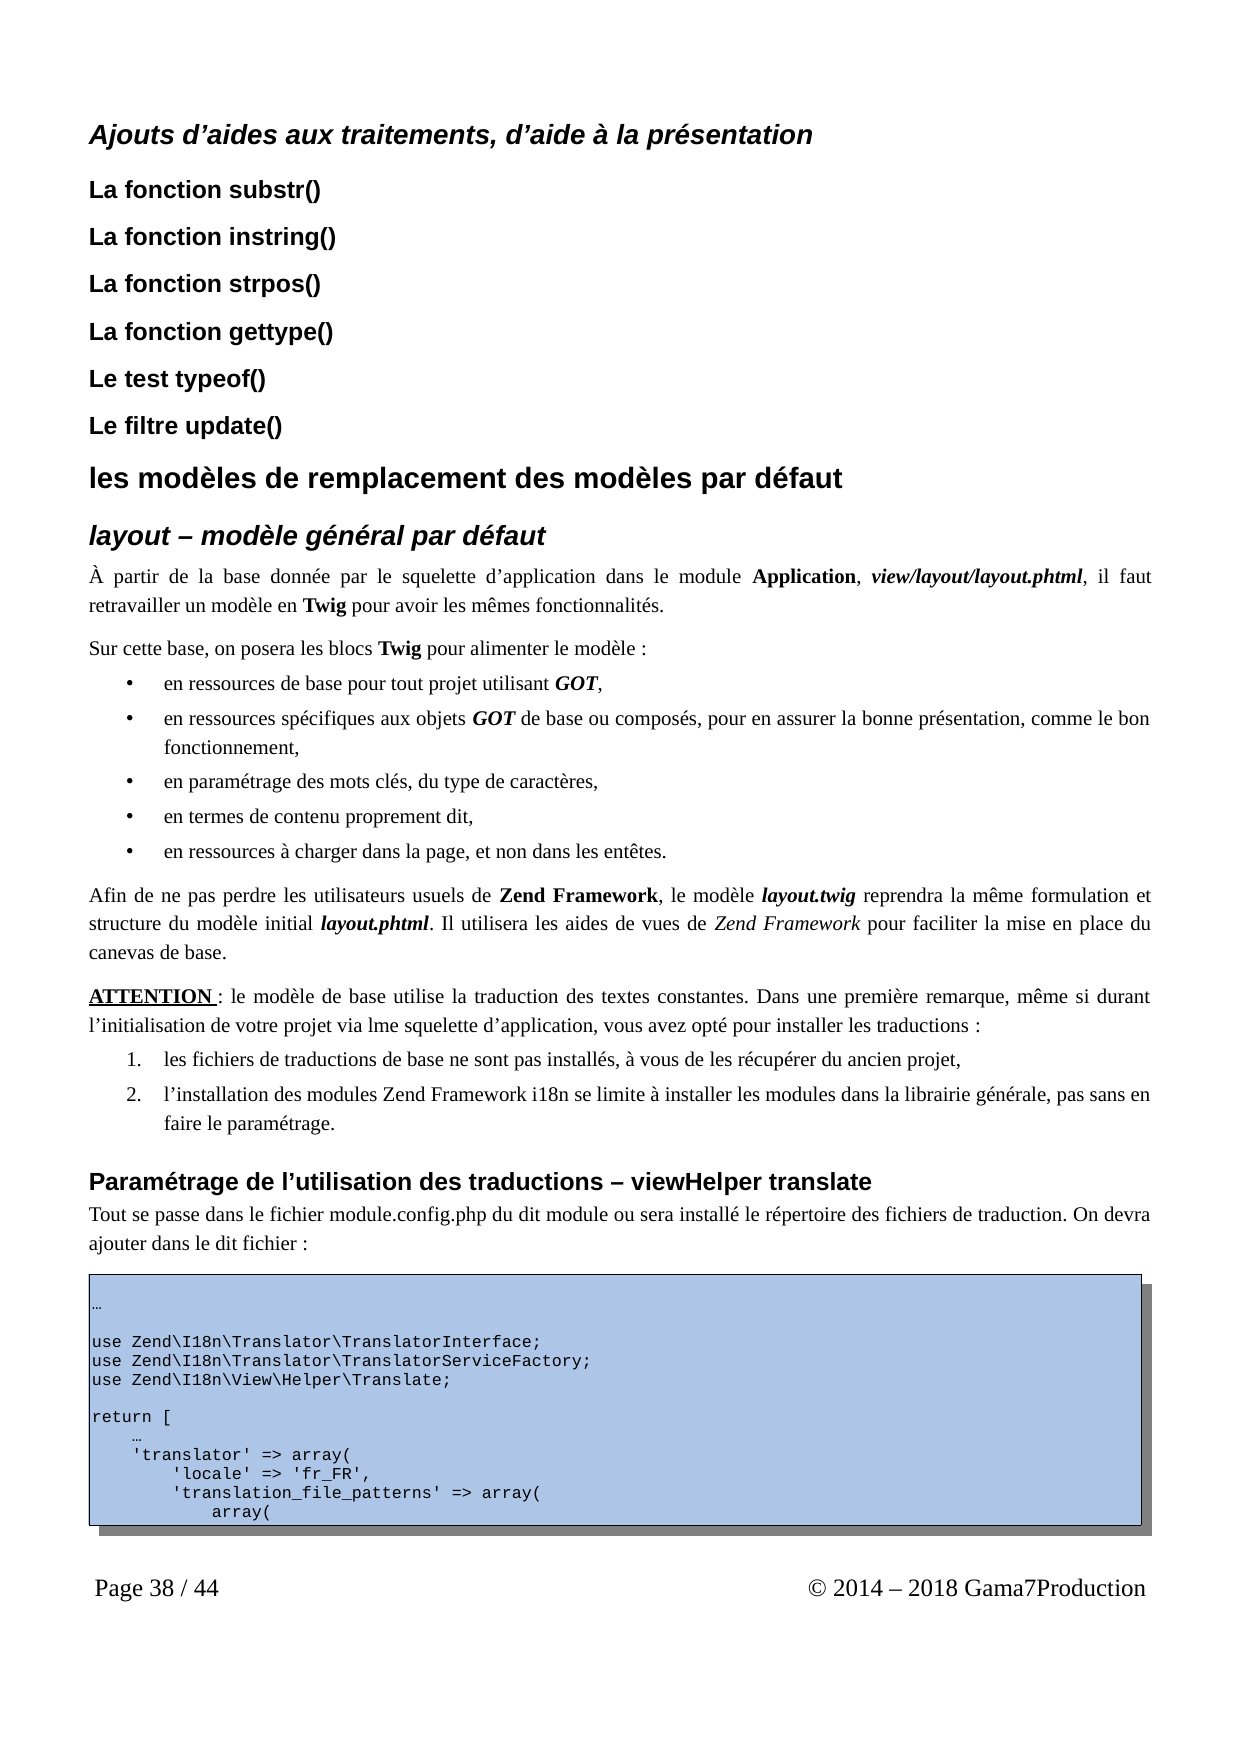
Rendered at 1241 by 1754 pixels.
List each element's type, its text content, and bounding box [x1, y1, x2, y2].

list en termes de contenu proprement dit, [126, 804, 1152, 828]
subtitle Paramétrage de l’utilisation des traductions – viewHelper translate [88, 1167, 1152, 1195]
text 'translation_file_patterns' => array( [90, 1481, 1141, 1500]
list en paramétrage des mots clés, du type de caractères, [126, 769, 1152, 793]
subtitle layout – modèle général par défaut [88, 519, 1152, 551]
text return [ [90, 1406, 1141, 1425]
subtitle Le test typeof() [88, 364, 1152, 393]
text … [90, 1425, 1141, 1444]
subtitle La fonction gettype() [88, 317, 1152, 345]
text use Zend\I18n\View\Helper\Translate; [90, 1368, 1141, 1387]
list en ressources spécifiques aux objets GOT de base ou composés, pour en assurer la bonne présentation, comme le bon fonctionnement, [126, 706, 1152, 759]
subtitle La fonction strpos() [88, 269, 1152, 298]
text … [90, 1293, 1141, 1312]
text À partir de la base donnée par le squelette d’application dans le module Application, view/layout/layout.phtml, il faut retravailler un modèle en Twig pour avoir les mêmes fonctionnalités. [88, 564, 1152, 617]
subtitle La fonction substr() [88, 175, 1152, 203]
text Afin de ne pas perdre les utilisateurs usuels de Zend Framework, le modèle layout.twig reprendra la même formulation et structure du modèle initial layout.phtml. Il utilisera les aides de vues de Zend Framework pour faciliter la mise en place du canevas de base. [88, 882, 1152, 964]
subtitle les modèles de remplacement des modèles par défaut [88, 461, 1152, 494]
text 'translator' => array( [90, 1444, 1141, 1462]
text Sur cette base, on posera les blocs Twig pour alimenter le modèle : [88, 636, 1152, 660]
subtitle Ajouts d’aides aux traitements, d’aide à la présentation [88, 118, 1152, 150]
list en ressources de base pour tout projet utilisant GOT, [126, 671, 1152, 695]
subtitle La fonction instring() [88, 222, 1152, 251]
list l’installation des modules Zend Framework i18n se limite à installer les modules dans la librairie générale, pas sans en faire le paramétrage. [126, 1082, 1152, 1135]
text 'locale' => 'fr_FR', [90, 1462, 1141, 1481]
text use Zend\I18n\Translator\TranslatorInterface; [90, 1331, 1141, 1349]
list les fichiers de traductions de base ne sont pas installés, à vous de les récupérer du ancien projet, [126, 1047, 1152, 1071]
text array( [90, 1500, 1141, 1525]
text Tout se passe dans le fichier module.config.php du dit module ou sera installé le répertoire des fichiers de traduction. On devra ajouter dans le dit fichier : [88, 1202, 1152, 1254]
subtitle Le filtre update() [88, 411, 1152, 440]
text ATTENTION : le modèle de base utilise la traduction des textes constantes. Dans une première remarque, même si durant l’initialisation de votre projet via lme squelette d’application, vous avez opté pour installer les traductions : [88, 984, 1152, 1037]
text use Zend\I18n\Translator\TranslatorServiceFactory; [90, 1349, 1141, 1368]
list en ressources à charger dans la page, et non dans les entêtes. [126, 839, 1152, 863]
